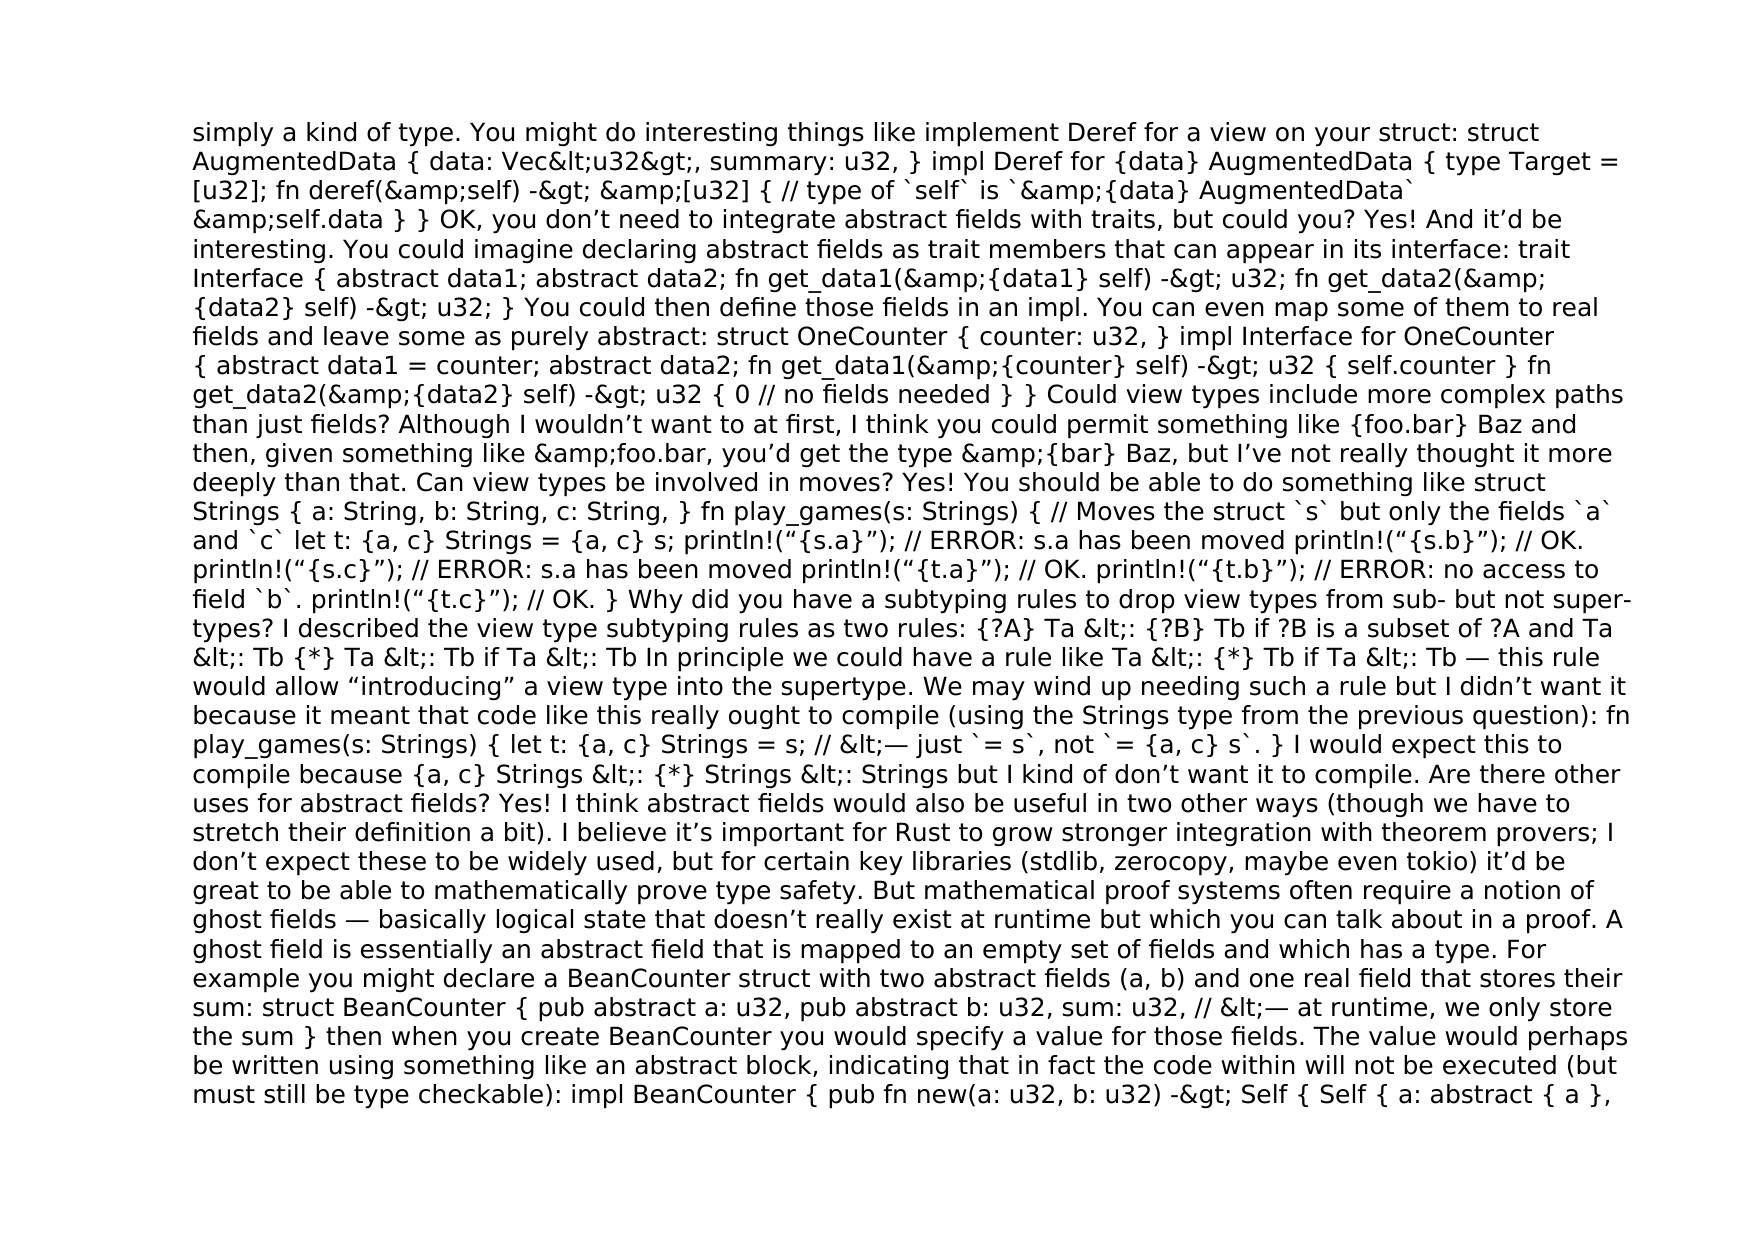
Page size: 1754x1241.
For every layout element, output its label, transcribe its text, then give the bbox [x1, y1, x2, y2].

list simply a kind of type. You might do interesting things like implement Deref for a view on your struct: struct AugmentedData { data: Vec&lt;u32&gt;, summary: u32, } impl Deref for {data} AugmentedData { type Target = [u32]; fn deref(&amp;self) -&gt; &amp;[u32] { // type of `self` is `&amp;{data} AugmentedData` &amp;self.data } } OK, you don’t need to integrate abstract fields with traits, but could you? Yes! And it’d be interesting. You could imagine declaring abstract fields as trait members that can appear in its interface: trait Interface { abstract data1; abstract data2; fn get_data1(&amp;{data1} self) -&gt; u32; fn get_data2(&amp;{data2} self) -&gt; u32; } You could then define those fields in an impl. You can even map some of them to real fields and leave some as purely abstract: struct OneCounter { counter: u32, } impl Interface for OneCounter { abstract data1 = counter; abstract data2; fn get_data1(&amp;{counter} self) -&gt; u32 { self.counter } fn get_data2(&amp;{data2} self) -&gt; u32 { 0 // no fields needed } } Could view types include more complex paths than just fields? Although I wouldn’t want to at first, I think you could permit something like {foo.bar} Baz and then, given something like &amp;foo.bar, you’d get the type &amp;{bar} Baz, but I’ve not really thought it more deeply than that. Can view types be involved in moves? Yes! You should be able to do something like struct Strings { a: String, b: String, c: String, } fn play_games(s: Strings) { // Moves the struct `s` but only the fields `a` and `c` let t: {a, c} Strings = {a, c} s; println!(“{s.a}”); // ERROR: s.a has been moved println!(“{s.b}”); // OK. println!(“{s.c}”); // ERROR: s.a has been moved println!(“{t.a}”); // OK. println!(“{t.b}”); // ERROR: no access to field `b`. println!(“{t.c}”); // OK. } Why did you have a subtyping rules to drop view types from sub- but not super-types? I described the view type subtyping rules as two rules: {?A} Ta &lt;: {?B} Tb if ?B is a subset of ?A and Ta &lt;: Tb {*} Ta &lt;: Tb if Ta &lt;: Tb In principle we could have a rule like Ta &lt;: {*} Tb if Ta &lt;: Tb — this rule would allow “introducing” a view type into the supertype. We may wind up needing such a rule but I didn’t want it because it meant that code like this really ought to compile (using the Strings type from the previous question): fn play_games(s: Strings) { let t: {a, c} Strings = s; // &lt;— just `= s`, not `= {a, c} s`. } I would expect this to compile because {a, c} Strings &lt;: {*} Strings &lt;: Strings but I kind of don’t want it to compile. Are there other uses for abstract fields? Yes! I think abstract fields would also be useful in two other ways (though we have to stretch their definition a bit). I believe it’s important for Rust to grow stronger integration with theorem provers; I don’t expect these to be widely used, but for certain key libraries (stdlib, zerocopy, maybe even tokio) it’d be great to be able to mathematically prove type safety. But mathematical proof systems often require a notion of ghost fields — basically logical state that doesn’t really exist at runtime but which you can talk about in a proof. A ghost field is essentially an abstract field that is mapped to an empty set of fields and which has a type. For example you might declare a BeanCounter struct with two abstract fields (a, b) and one real field that stores their sum: struct BeanCounter { pub abstract a: u32, pub abstract b: u32, sum: u32, // &lt;— at runtime, we only store the sum } then when you create BeanCounter you would specify a value for those fields. The value would perhaps be written using something like an abstract block, indicating that in fact the code within will not be executed (but must still be type checkable): impl BeanCounter { pub fn new(a: u32, b: u32) -&gt; Self { Self { a: abstract { a }, [177, 118, 1636, 1110]
